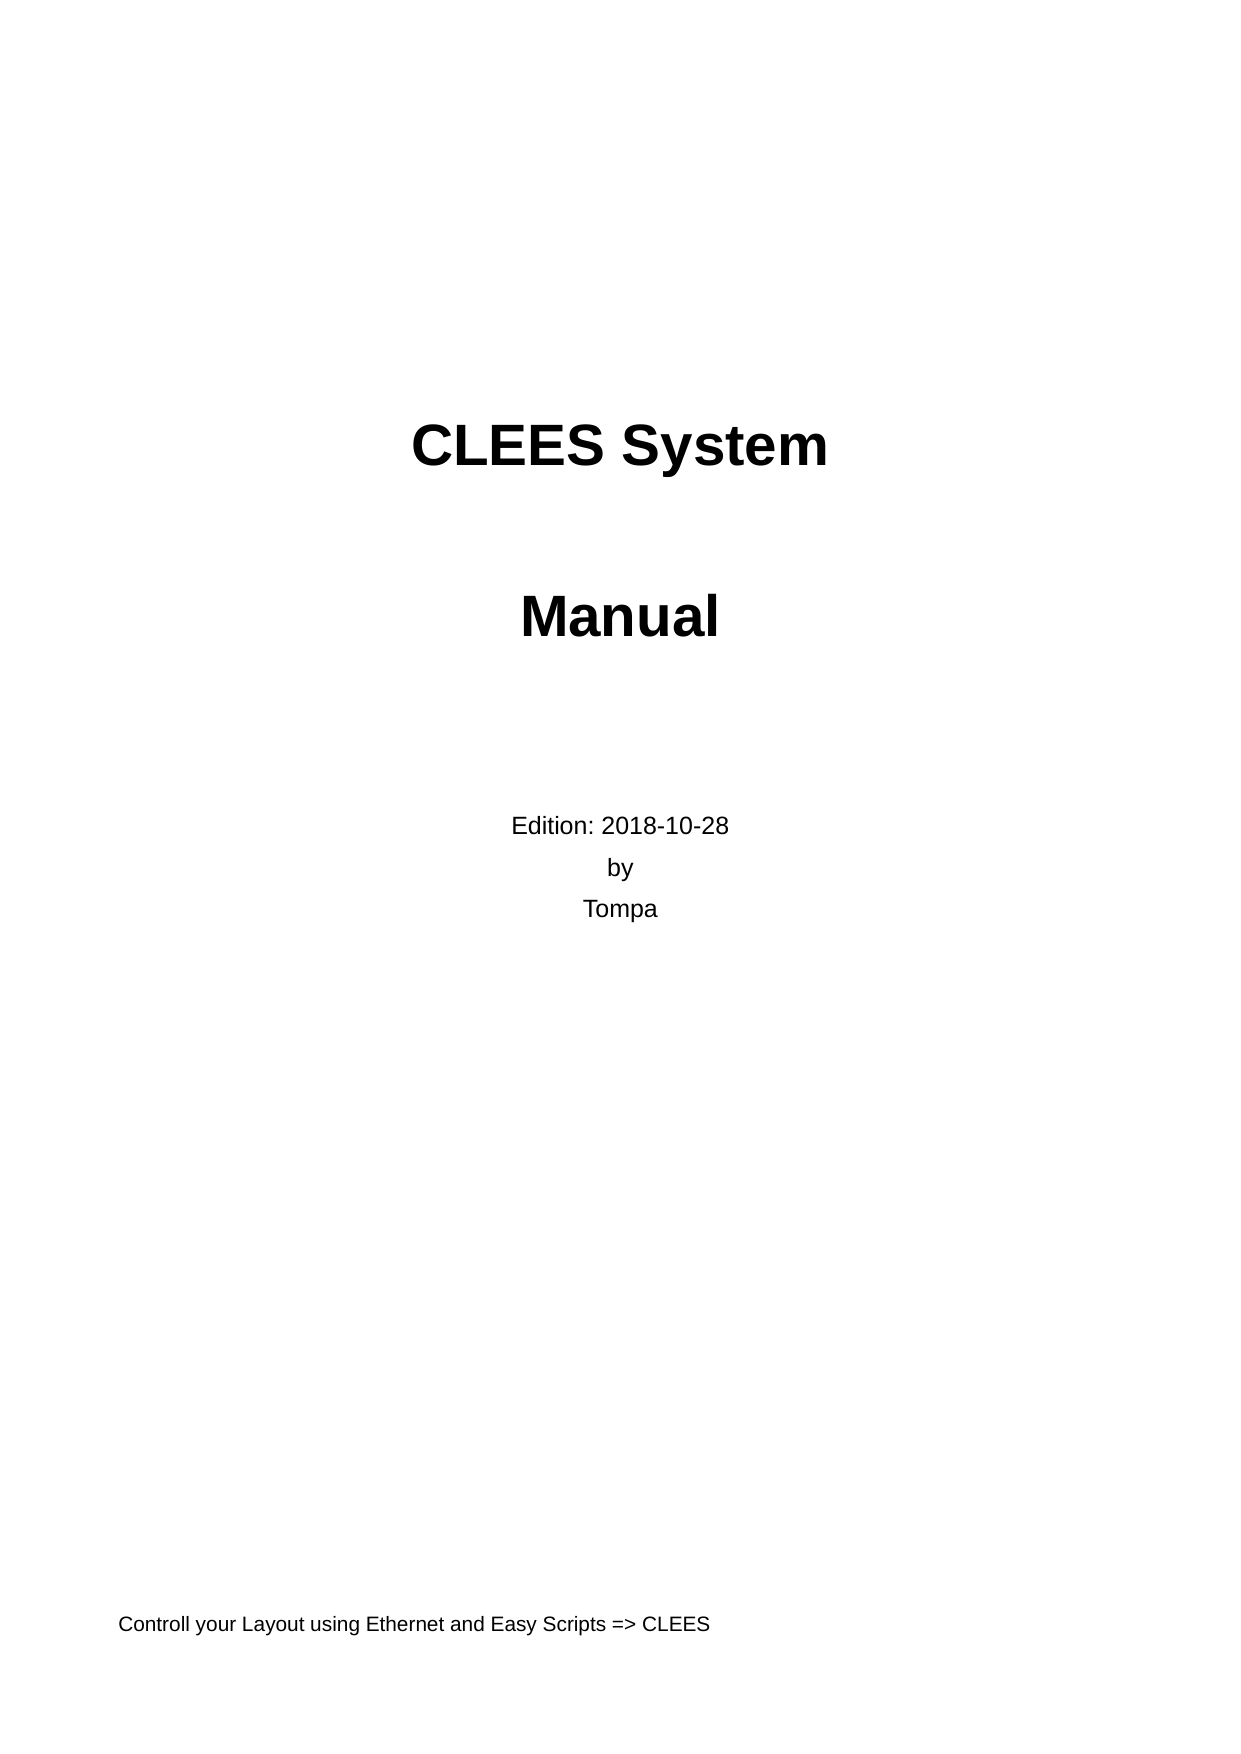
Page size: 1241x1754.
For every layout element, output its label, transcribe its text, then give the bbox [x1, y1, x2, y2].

text Edition: 2018-10-28 [118, 811, 1122, 840]
text Tompa [118, 894, 1122, 923]
text by [118, 853, 1122, 881]
title Manual [118, 582, 1122, 716]
title CLEES System [118, 411, 1122, 545]
